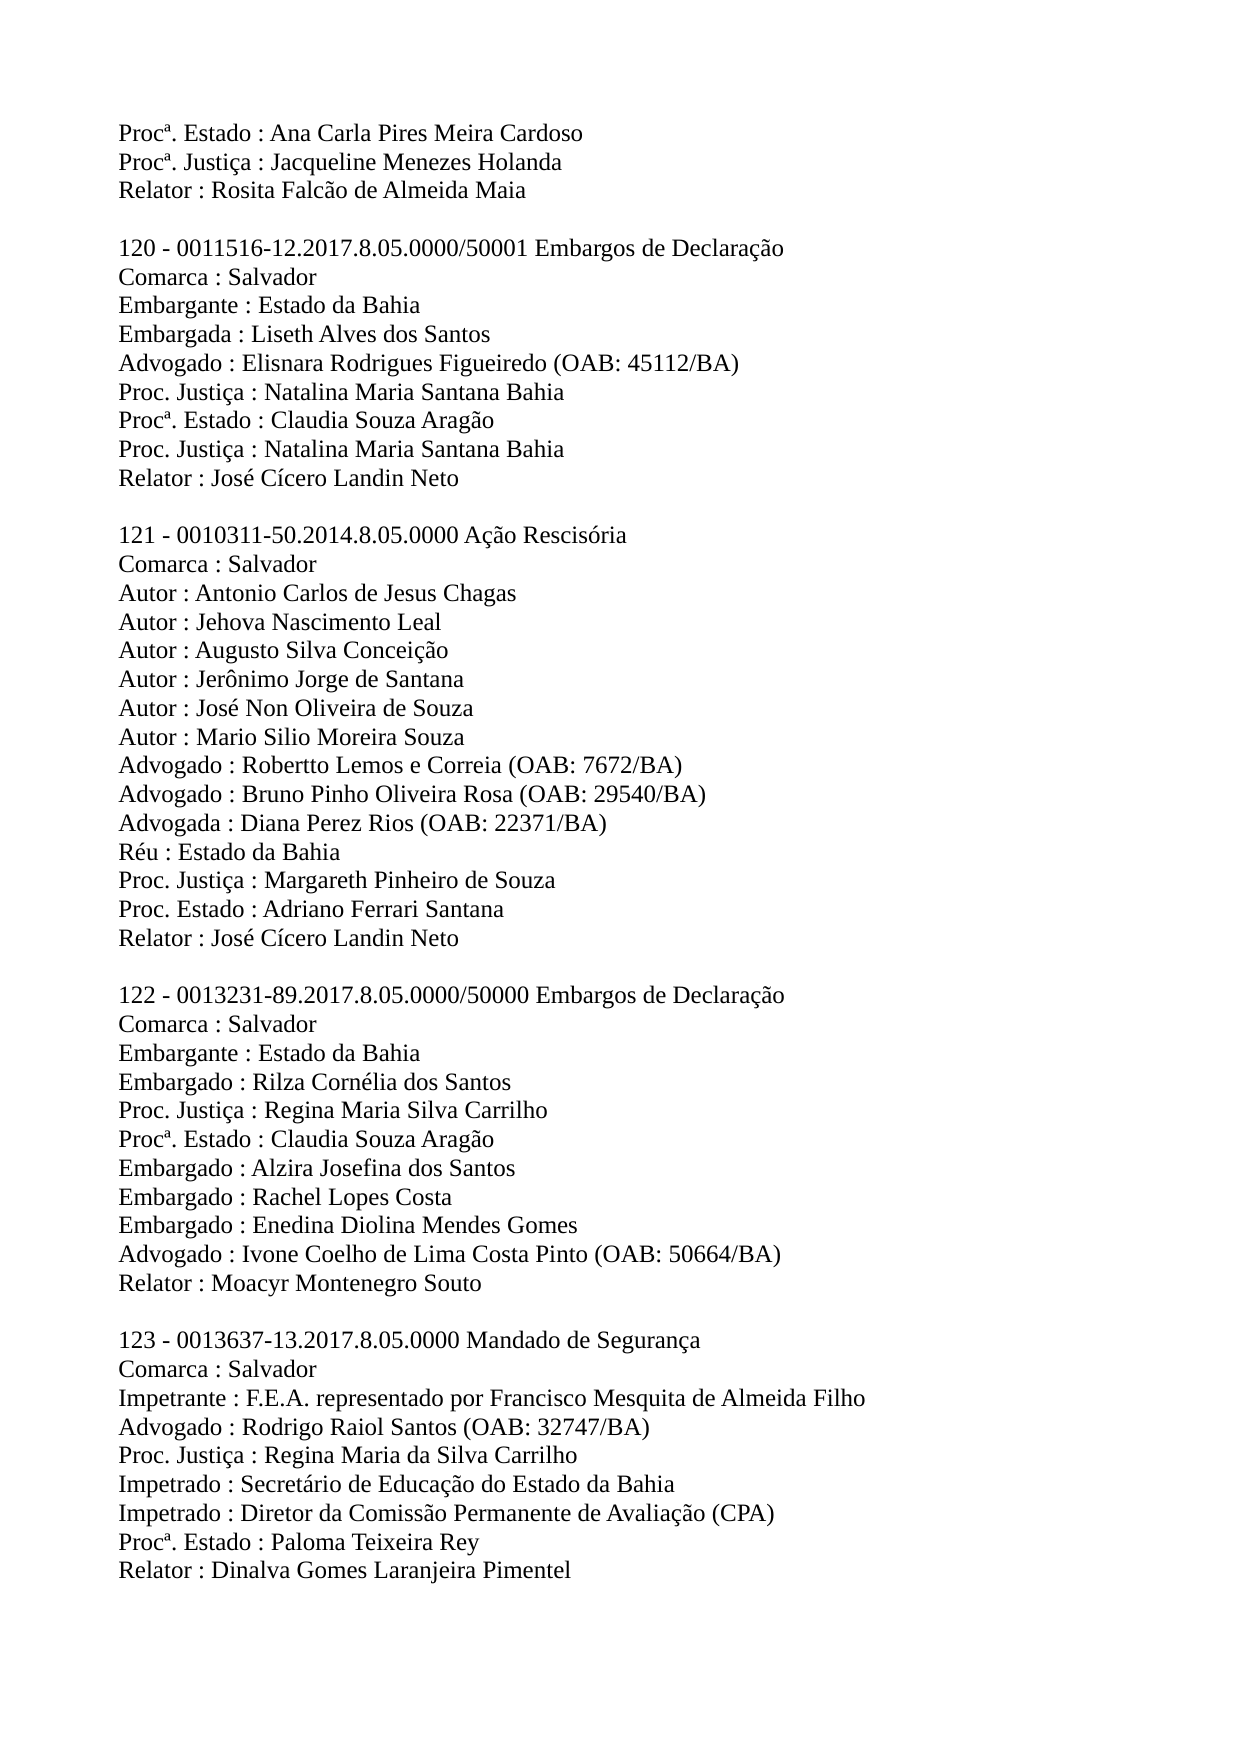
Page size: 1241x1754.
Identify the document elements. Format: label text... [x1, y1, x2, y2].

text Procª. Justiça : Jacqueline Menezes Holanda [118, 147, 1122, 176]
text Relator : José Cícero Landin Neto [118, 923, 1122, 952]
text Impetrante : F.E.A. representado por Francisco Mesquita de Almeida Filho [118, 1383, 1122, 1412]
text Procª. Estado : Claudia Souza Aragão [118, 1124, 1122, 1153]
text Embargado : Alzira Josefina dos Santos [118, 1153, 1122, 1182]
text Proc. Justiça : Margareth Pinheiro de Souza [118, 866, 1122, 894]
text Embargada : Liseth Alves dos Santos [118, 319, 1122, 348]
text Relator : Rosita Falcão de Almeida Maia [118, 176, 1122, 204]
text Advogado : Elisnara Rodrigues Figueiredo (OAB: 45112/BA) [118, 348, 1122, 377]
text Advogado : Bruno Pinho Oliveira Rosa (OAB: 29540/BA) [118, 779, 1122, 808]
text Autor : José Non Oliveira de Souza [118, 693, 1122, 722]
text Autor : Jerônimo Jorge de Santana [118, 664, 1122, 693]
text Autor : Augusto Silva Conceição [118, 636, 1122, 664]
text Proc. Justiça : Regina Maria da Silva Carrilho [118, 1441, 1122, 1469]
text Procª. Estado : Ana Carla Pires Meira Cardoso [118, 118, 1122, 147]
text Réu : Estado da Bahia [118, 837, 1122, 866]
text Autor : Antonio Carlos de Jesus Chagas [118, 578, 1122, 607]
text Proc. Estado : Adriano Ferrari Santana [118, 894, 1122, 923]
text Advogado : Robertto Lemos e Correia (OAB: 7672/BA) [118, 751, 1122, 779]
text Comarca : Salvador [118, 1354, 1122, 1383]
text Proc. Justiça : Natalina Maria Santana Bahia [118, 377, 1122, 406]
text 122 - 0013231-89.2017.8.05.0000/50000 Embargos de Declaração [118, 981, 1122, 1009]
text Embargado : Enedina Diolina Mendes Gomes [118, 1211, 1122, 1239]
text Embargante : Estado da Bahia [118, 291, 1122, 319]
text Comarca : Salvador [118, 549, 1122, 578]
text Procª. Estado : Paloma Teixeira Rey [118, 1527, 1122, 1556]
text Relator : Moacyr Montenegro Souto [118, 1268, 1122, 1297]
text Advogado : Ivone Coelho de Lima Costa Pinto (OAB: 50664/BA) [118, 1239, 1122, 1268]
text Advogado : Rodrigo Raiol Santos (OAB: 32747/BA) [118, 1412, 1122, 1441]
text 123 - 0013637-13.2017.8.05.0000 Mandado de Segurança [118, 1326, 1122, 1354]
text Procª. Estado : Claudia Souza Aragão [118, 406, 1122, 434]
text Embargante : Estado da Bahia [118, 1038, 1122, 1067]
text Autor : Jehova Nascimento Leal [118, 607, 1122, 636]
text Embargado : Rilza Cornélia dos Santos [118, 1067, 1122, 1096]
text 120 - 0011516-12.2017.8.05.0000/50001 Embargos de Declaração [118, 233, 1122, 262]
text Embargado : Rachel Lopes Costa [118, 1182, 1122, 1211]
text Comarca : Salvador [118, 262, 1122, 291]
text Comarca : Salvador [118, 1009, 1122, 1038]
text Relator : José Cícero Landin Neto [118, 463, 1122, 492]
text 121 - 0010311-50.2014.8.05.0000 Ação Rescisória [118, 521, 1122, 549]
text Advogada : Diana Perez Rios (OAB: 22371/BA) [118, 808, 1122, 837]
text Relator : Dinalva Gomes Laranjeira Pimentel [118, 1556, 1122, 1584]
text Proc. Justiça : Regina Maria Silva Carrilho [118, 1096, 1122, 1124]
text Proc. Justiça : Natalina Maria Santana Bahia [118, 434, 1122, 463]
text Impetrado : Secretário de Educação do Estado da Bahia [118, 1469, 1122, 1498]
text Impetrado : Diretor da Comissão Permanente de Avaliação (CPA) [118, 1498, 1122, 1527]
text Autor : Mario Silio Moreira Souza [118, 722, 1122, 751]
